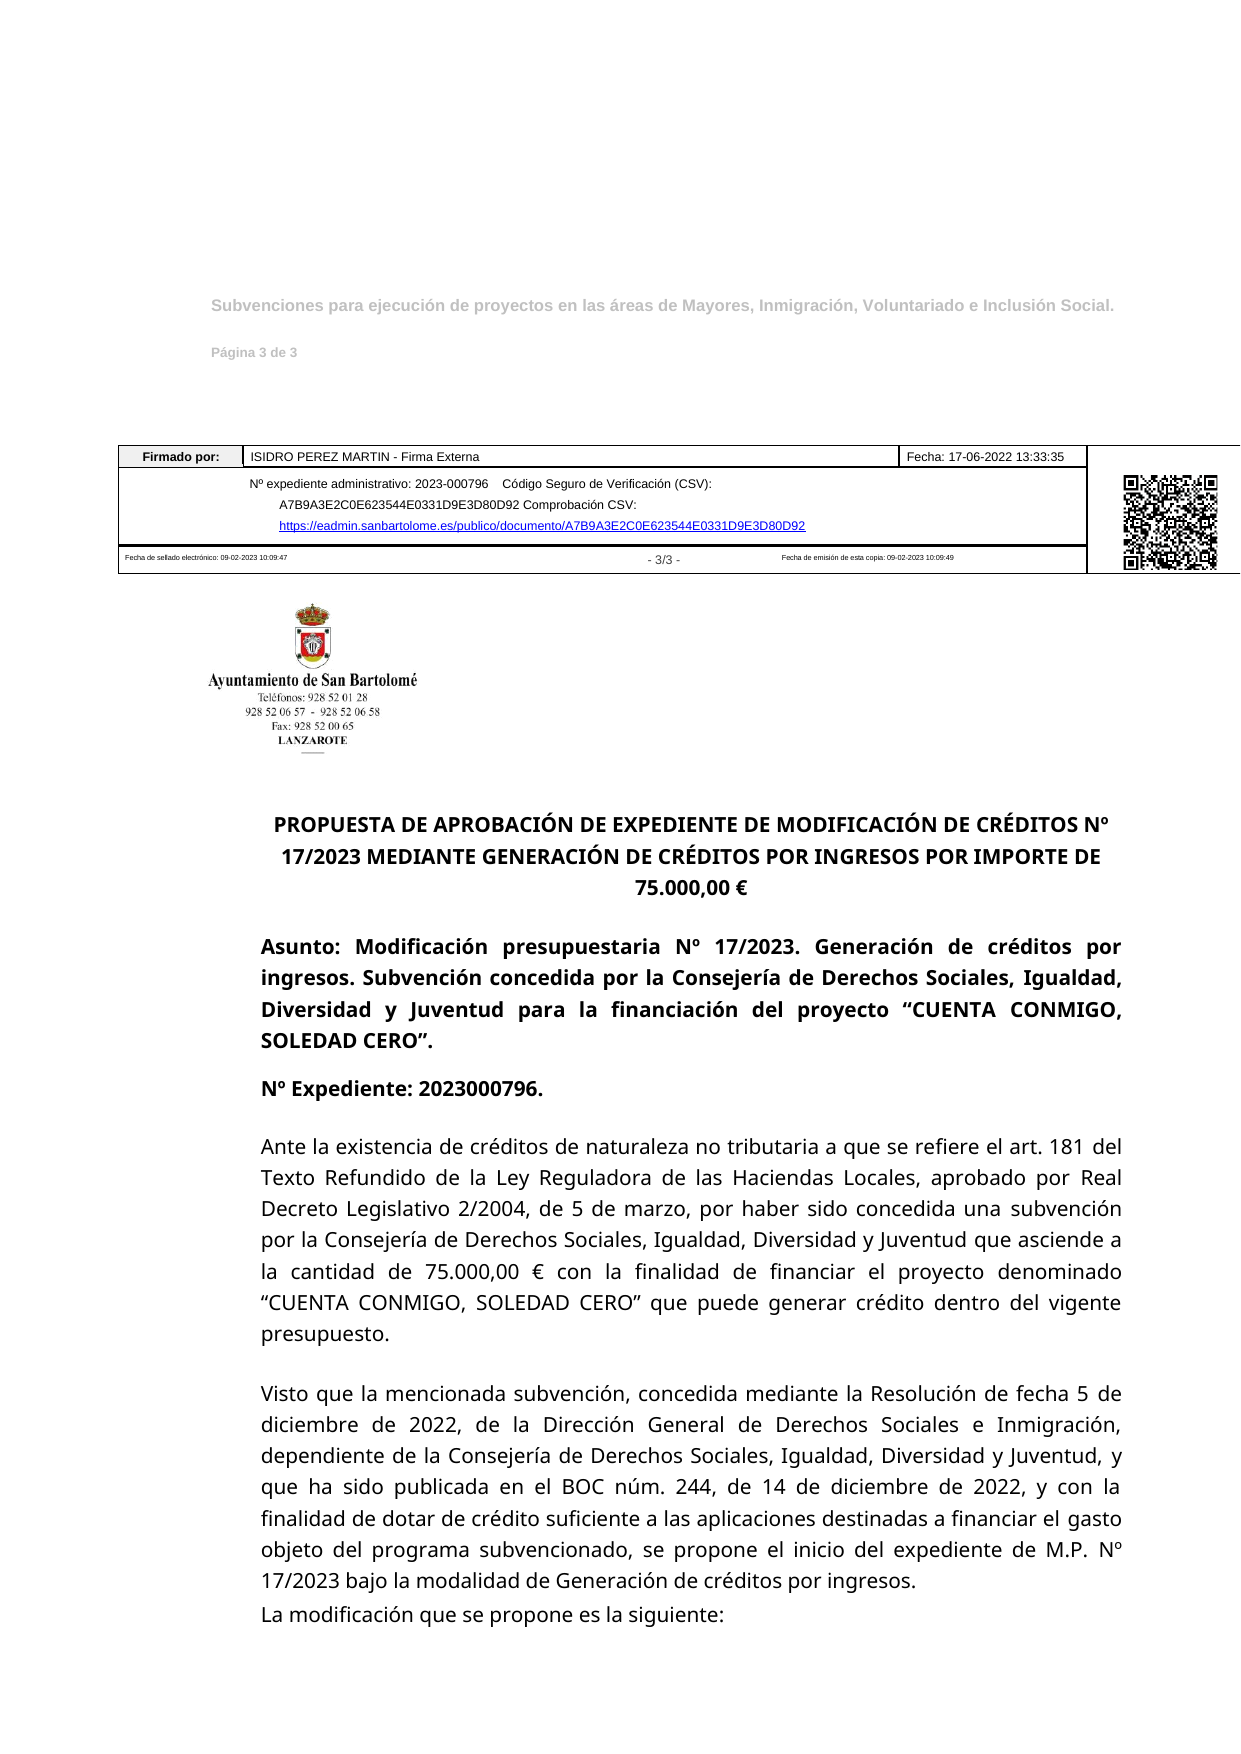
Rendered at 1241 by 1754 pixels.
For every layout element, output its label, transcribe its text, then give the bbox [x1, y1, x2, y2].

text La modificación que se propone es la siguiente: [261, 1601, 774, 1629]
table_header ISIDRO PEREZ MARTIN - Firma Externa [244, 446, 898, 466]
table_cell Fecha de sellado electrónico: 09-02-2023 10:09:47 - 3/3 - Fecha de emisión de esta copia: 09-02-2023 10:09:49 [119, 547, 1086, 573]
text PROPUESTA DE APROBACIÓN DE EXPEDIENTE DE MODIFICACIÓN DE CRÉDITOS Nº 17/2023 MEDIANTE GENERACIÓN DE CRÉDITOS POR INGRESOS POR IMPORTE DE 75.000,00 € [260, 811, 1121, 901]
table_header Firmado por: [119, 446, 242, 464]
text Asunto: Modificación presupuestaria Nº 17/2023. Generación de créditos por ingresos. Subvención concedida por la Consejería de Derechos Sociales, Igualdad, Diversidad y Juventud para la financiación del proyecto “CUENTA CONMIGO, SOLEDAD CERO”. [261, 932, 1122, 1054]
text Ante la existencia de créditos de naturaleza no tributaria a que se refiere el art. 181 del Texto Refundido de la Ley Reguladora de las Haciendas Locales, aprobado por Real Decreto Legislativo 2/2004, de 5 de marzo, por haber sido concedida una subvención por la Consejería de Derechos Sociales, Igualdad, Diversidad y Juventud que asciende a la cantidad de 75.000,00 € con la finalidad de financiar el proyecto denominado “CUENTA CONMIGO, SOLEDAD CERO” que puede generar crédito dentro del vigente presupuesto. [261, 1132, 1122, 1348]
text Página 3 de 3 [211, 344, 1122, 360]
table_cell Nº expediente administrativo: 2023-000796 Código Seguro de Verificación (CSV): A7B9A3E2C0E623544E0331D9E3D80D92 Comprobación CSV: https://eadmin.sanbartolome.es/publico/documento/A7B9A3E2C0E623544E0331D9E3D80D92 [119, 468, 1086, 544]
table_header [1088, 446, 1240, 573]
table_header Fecha: 17-06-2022 13:33:35 [900, 446, 1086, 466]
text Subvenciones para ejecución de proyectos en las áreas de Mayores, Inmigración, Voluntariado e Inclusión Social. [211, 296, 1122, 315]
text Visto que la mencionada subvención, concedida mediante la Resolución de fecha 5 de diciembre de 2022, de la Dirección General de Derechos Sociales e Inmigración, dependiente de la Consejería de Derechos Sociales, Igualdad, Diversidad y Juventud, y que ha sido publicada en el BOC núm. 244, de 14 de diciembre de 2022, y con la finalidad de dotar de crédito suficiente a las aplicaciones destinadas a financiar el gasto objeto del programa subvencionado, se propone el inicio del expediente de M.P. Nº 17/2023 bajo la modalidad de Generación de créditos por ingresos. [261, 1379, 1122, 1595]
text Nº Expediente: 2023000796. [261, 1074, 1122, 1103]
